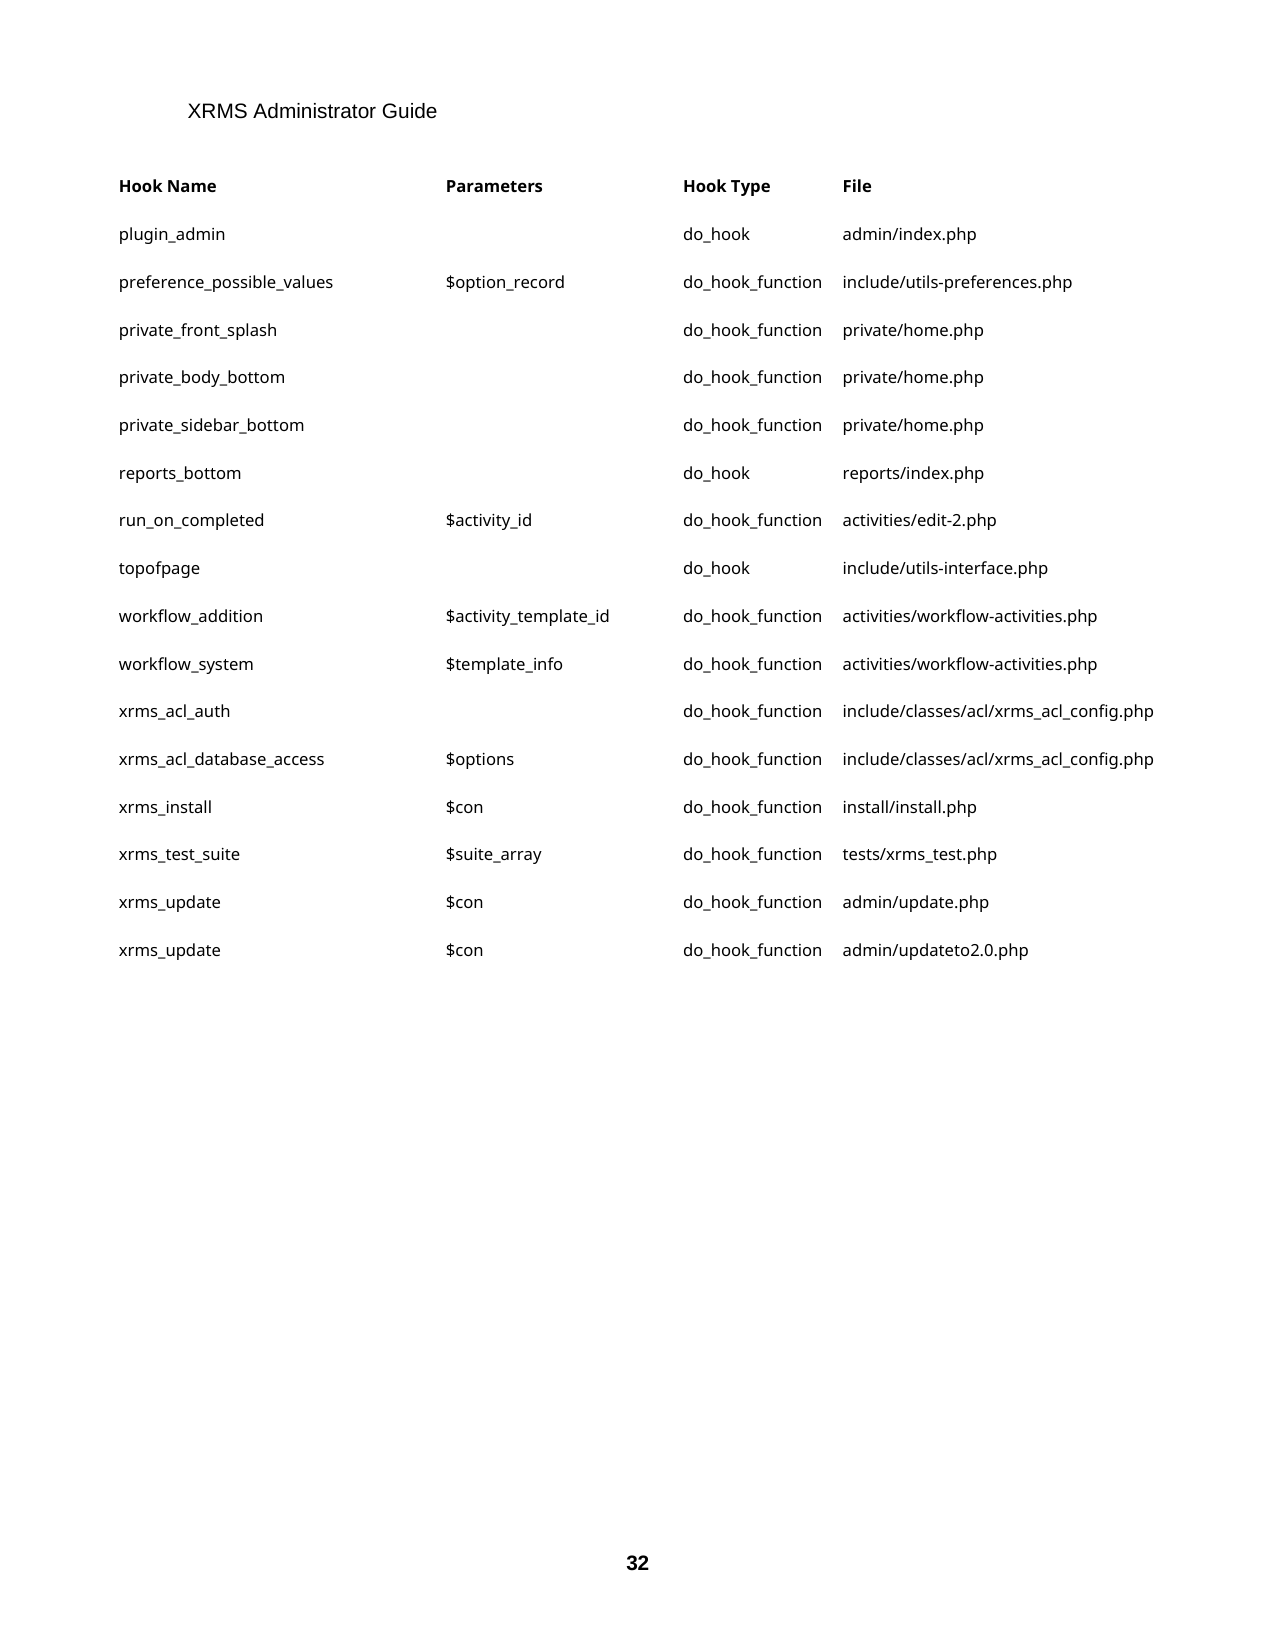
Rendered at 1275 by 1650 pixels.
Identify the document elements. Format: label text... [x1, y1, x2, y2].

table_cell do_hook_function [680, 913, 839, 961]
table_cell [443, 389, 680, 436]
table_cell xrms_acl_database_access [116, 723, 442, 770]
table_cell do_hook_function [680, 770, 839, 818]
table_cell include/classes/acl/xrms_acl_config.php [839, 723, 1191, 770]
table_cell private_sidebar_bottom [116, 389, 442, 436]
table_cell activities/workflow-activities.php [839, 579, 1191, 627]
table_cell reports_bottom [116, 436, 442, 484]
table_cell include/utils-interface.php [839, 532, 1191, 579]
table_cell $template_info [443, 627, 680, 675]
table_cell run_on_completed [116, 484, 442, 532]
table_cell xrms_acl_auth [116, 675, 442, 722]
table_header Hook Name [116, 150, 442, 198]
table_cell preference_possible_values [116, 245, 442, 293]
table_cell do_hook_function [680, 723, 839, 770]
table_cell $con [443, 866, 680, 913]
table_cell activities/workflow-activities.php [839, 627, 1191, 675]
table_cell admin/updateto2.0.php [839, 913, 1191, 961]
table_cell private_body_bottom [116, 341, 442, 388]
table_cell private_front_splash [116, 293, 442, 341]
table_cell xrms_update [116, 913, 442, 961]
table_cell do_hook_function [680, 484, 839, 532]
table_header File [839, 150, 1191, 198]
table_cell admin/update.php [839, 866, 1191, 913]
table_cell topofpage [116, 532, 442, 579]
table_cell [443, 341, 680, 388]
table_cell $con [443, 913, 680, 961]
table_cell [443, 198, 680, 245]
table_cell do_hook [680, 532, 839, 579]
table_cell do_hook_function [680, 675, 839, 722]
table_cell do_hook_function [680, 866, 839, 913]
table_cell install/install.php [839, 770, 1191, 818]
table_cell private/home.php [839, 389, 1191, 436]
table_cell private/home.php [839, 341, 1191, 388]
table_cell [443, 532, 680, 579]
table_cell do_hook [680, 198, 839, 245]
table_cell $con [443, 770, 680, 818]
table_cell $activity_template_id [443, 579, 680, 627]
table_cell include/classes/acl/xrms_acl_config.php [839, 675, 1191, 722]
table_cell xrms_test_suite [116, 818, 442, 866]
table_header Parameters [443, 150, 680, 198]
table_cell workflow_system [116, 627, 442, 675]
table_cell [443, 675, 680, 722]
table_cell do_hook_function [680, 389, 839, 436]
table_cell tests/xrms_test.php [839, 818, 1191, 866]
table_cell $activity_id [443, 484, 680, 532]
table_cell do_hook_function [680, 341, 839, 388]
table_cell xrms_update [116, 866, 442, 913]
table_cell do_hook_function [680, 245, 839, 293]
table_cell reports/index.php [839, 436, 1191, 484]
table_cell activities/edit-2.php [839, 484, 1191, 532]
table_cell $option_record [443, 245, 680, 293]
table_cell plugin_admin [116, 198, 442, 245]
table_cell do_hook_function [680, 293, 839, 341]
table_cell admin/index.php [839, 198, 1191, 245]
table_cell do_hook [680, 436, 839, 484]
table_cell xrms_install [116, 770, 442, 818]
table_cell $options [443, 723, 680, 770]
table_cell private/home.php [839, 293, 1191, 341]
table_cell [443, 293, 680, 341]
table_header Hook Type [680, 150, 839, 198]
table_cell [443, 436, 680, 484]
table_cell include/utils-preferences.php [839, 245, 1191, 293]
table_cell $suite_array [443, 818, 680, 866]
table_cell do_hook_function [680, 579, 839, 627]
table_cell do_hook_function [680, 627, 839, 675]
table_cell do_hook_function [680, 818, 839, 866]
table_cell workflow_addition [116, 579, 442, 627]
